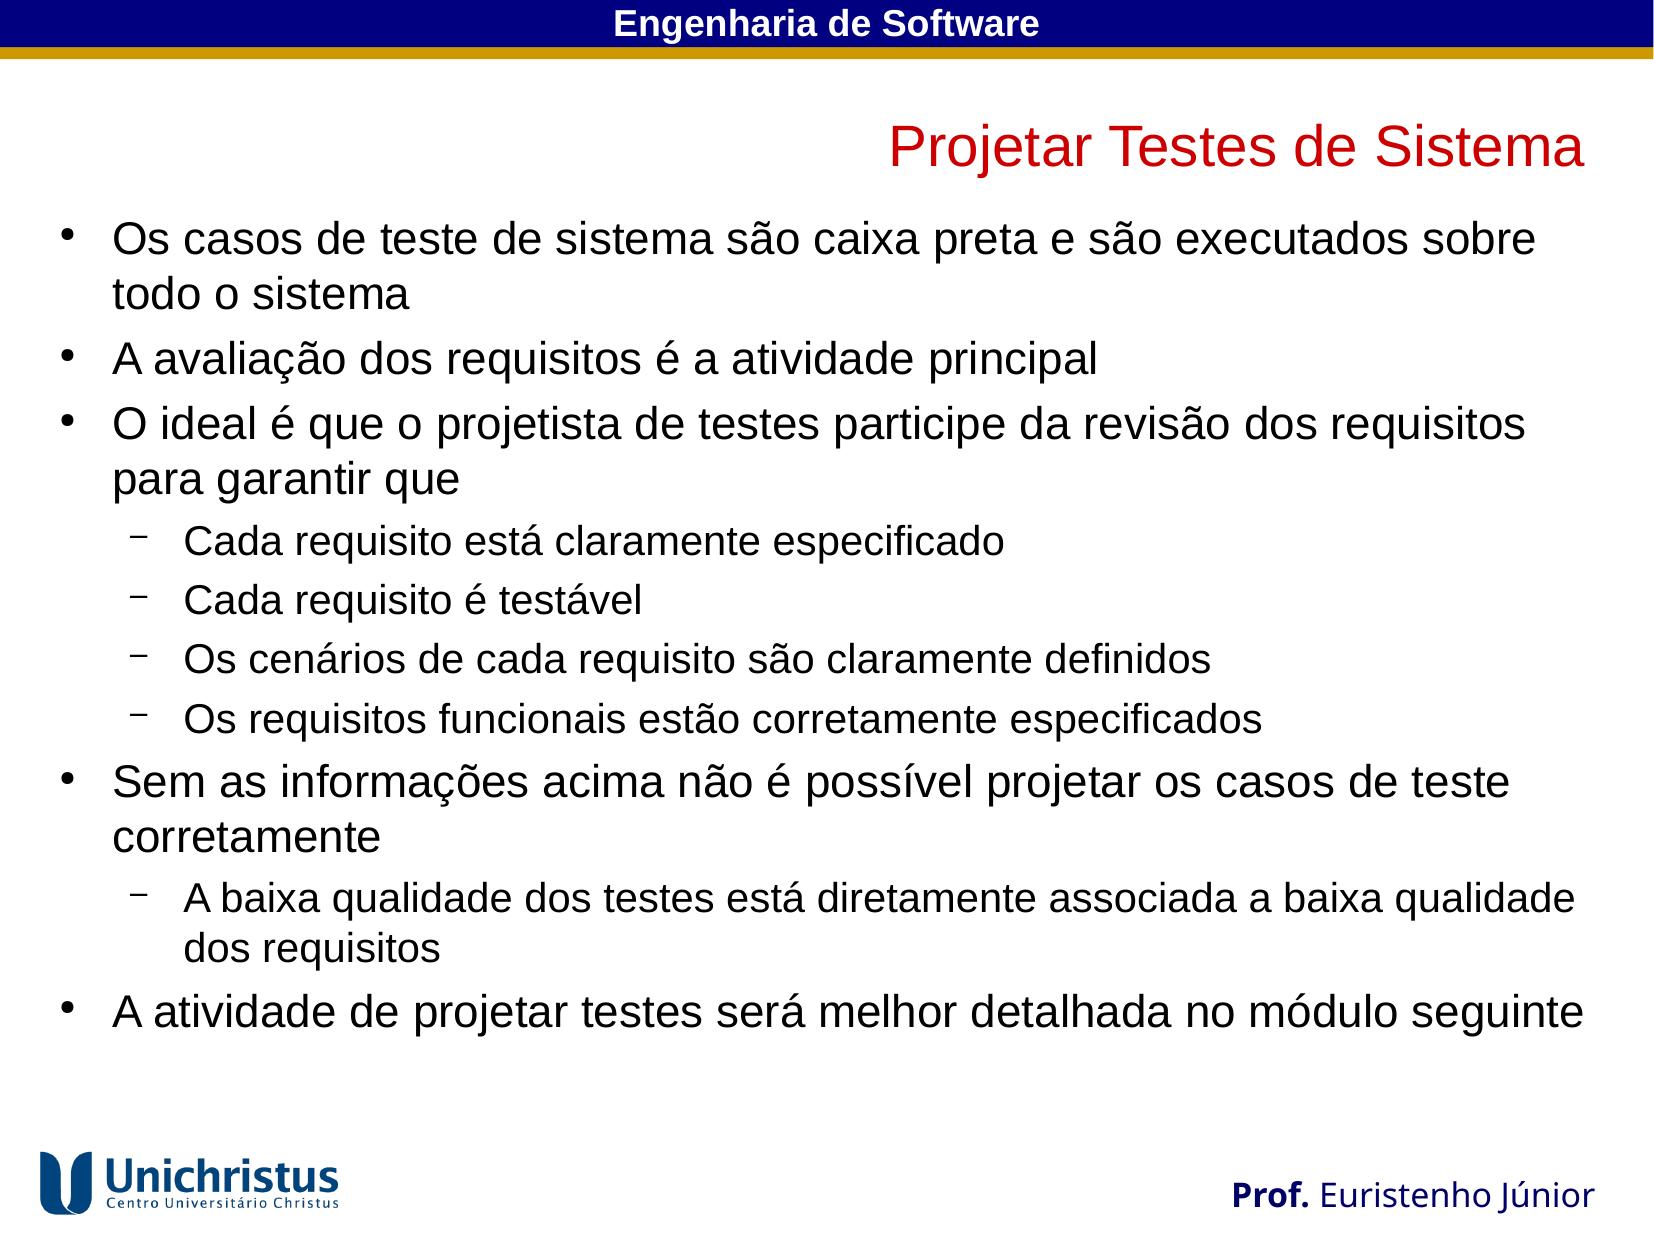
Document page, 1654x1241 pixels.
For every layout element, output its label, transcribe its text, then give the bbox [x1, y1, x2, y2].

list Os casos de teste de sistema são caixa preta e são executados sobre todo o sistema A avaliação dos requisitos é a atividade principal O ideal é que o projetista de testes participe da revisão dos requisitos para garantir que Cada requisito está claramente especificado Cada requisito é testável Os cenários de cada requisito são claramente definidos Os requisitos funcionais estão corretamente especificados Sem as informações acima não é possível projetar os casos de teste corretamente A baixa qualidade dos testes está diretamente associada a baixa qualidade dos requisitos A atividade de projetar testes será melhor detalhada no módulo seguinte [26, 200, 1607, 1045]
text_box Engenharia de Software [0, 0, 1654, 48]
text_box [0, 48, 1654, 60]
text_box Prof. Euristenho Júnior [1216, 1163, 1654, 1224]
picture [35, 1148, 343, 1217]
text_box Projetar Testes de Sistema [874, 106, 1601, 200]
